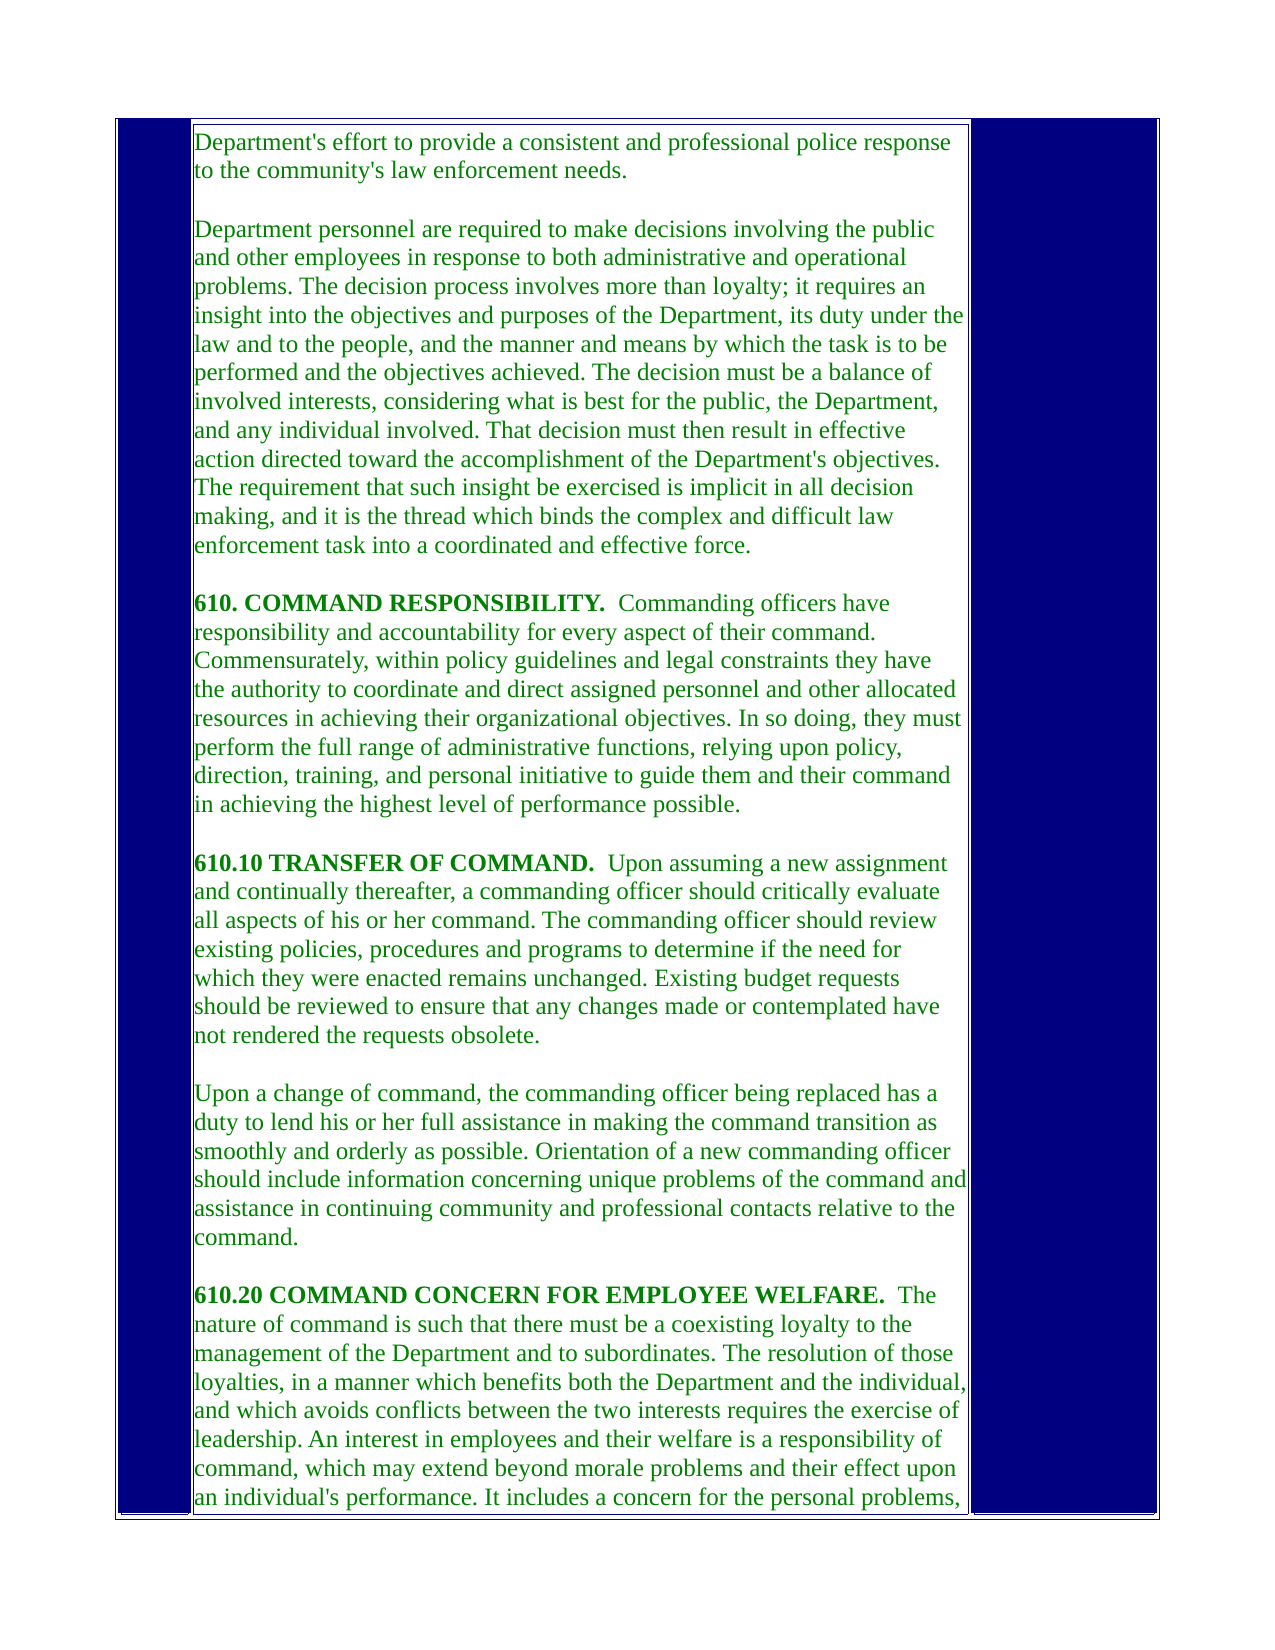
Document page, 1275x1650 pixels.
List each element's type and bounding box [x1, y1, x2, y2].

table_header [975, 125, 1154, 1513]
table_header [118, 119, 191, 1513]
table_header [122, 125, 188, 1513]
table_header [971, 119, 1157, 1513]
